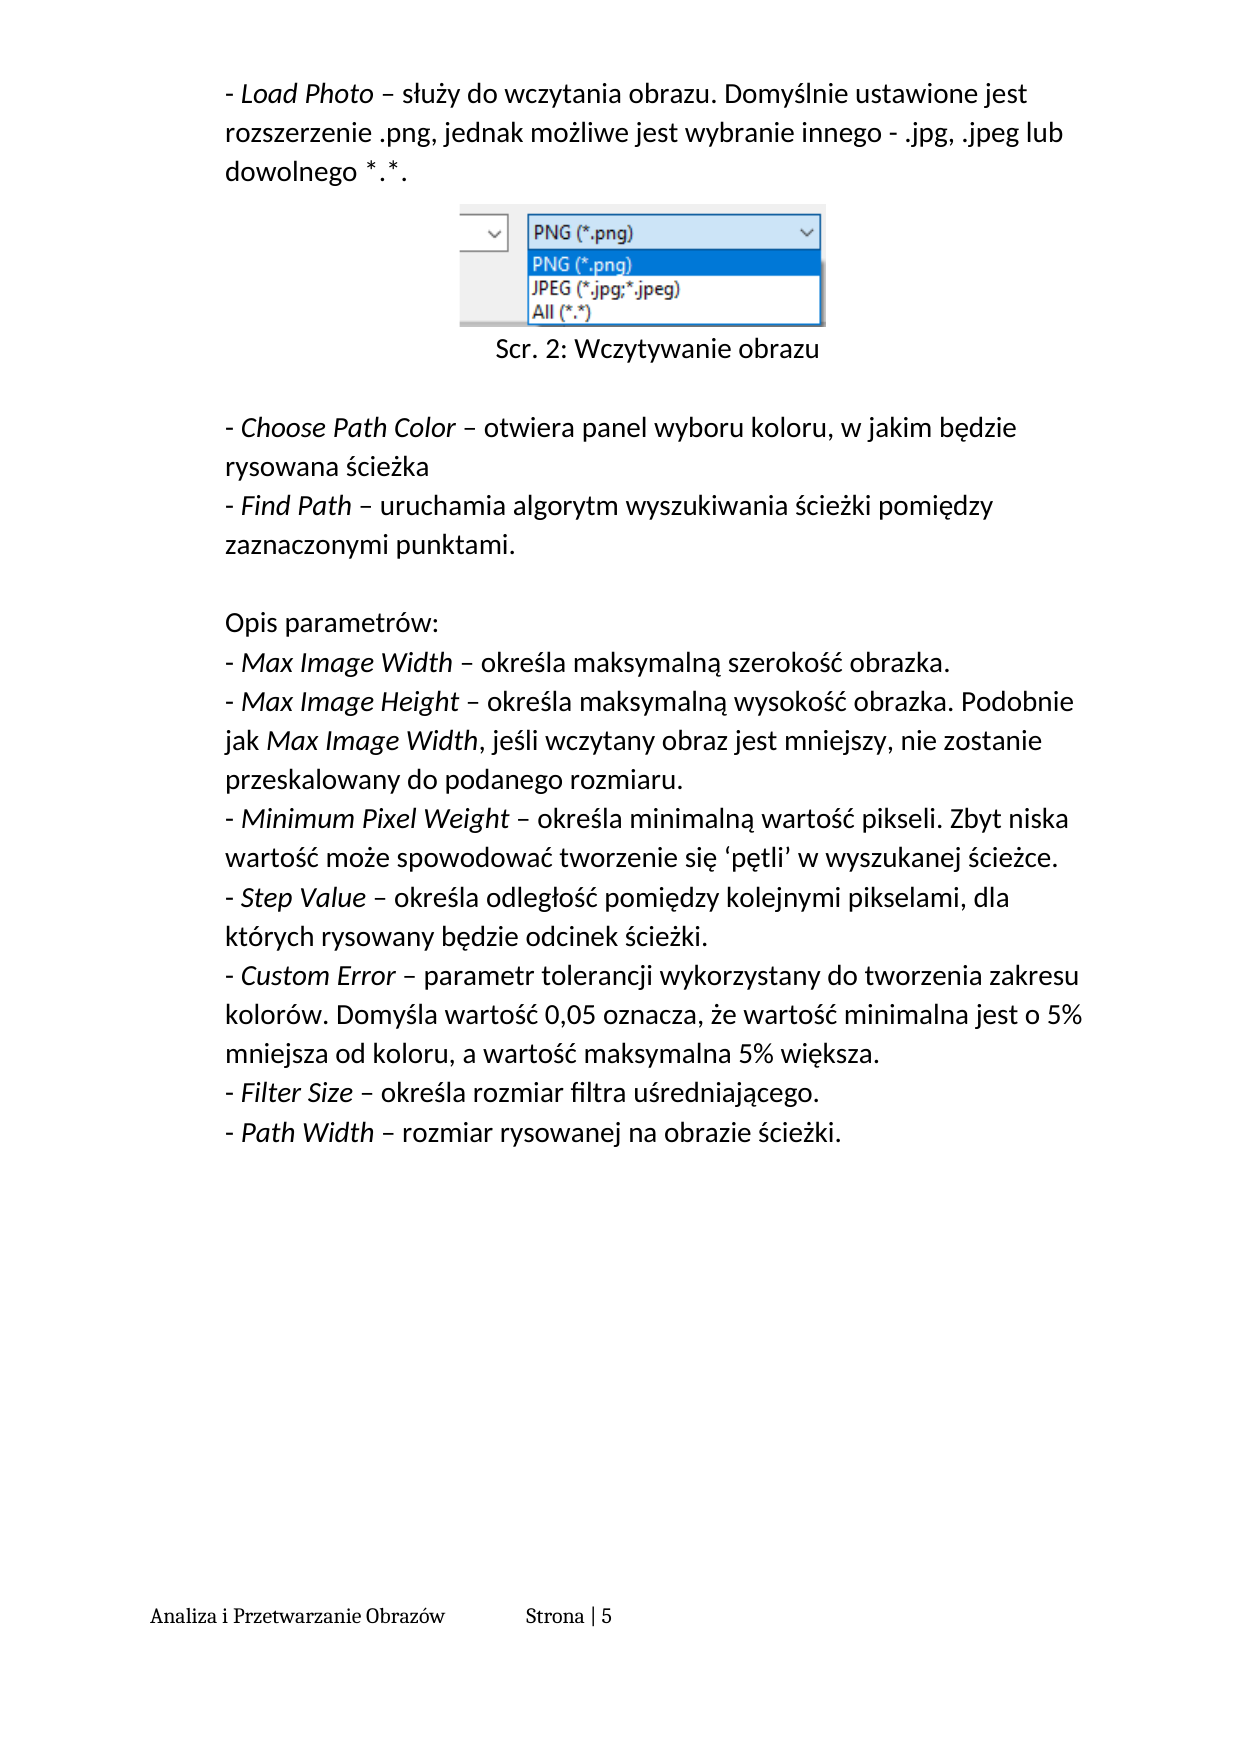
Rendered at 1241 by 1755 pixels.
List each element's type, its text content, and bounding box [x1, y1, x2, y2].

list - Load Photo – służy do wczytania obrazu. Domyślnie ustawione jest rozszerzenie .png, jednak możliwe jest wybranie innego - .jpg, .jpeg lub dowolnego *.*. [225, 75, 1090, 189]
list Opis parametrów: - Max Image Width – określa maksymalną szerokość obrazka. [225, 604, 1090, 679]
list - Max Image Height – określa maksymalną wysokość obrazka. Podobnie jak Max Image Width, jeśli wczytany obraz jest mniejszy, nie zostanie przeskalowany do podanego rozmiaru. [225, 683, 1090, 797]
list - Minimum Pixel Weight – określa minimalną wartość pikseli. Zbyt niska wartość może spowodować tworzenie się ‘pętli’ w wyszukanej ścieżce. - Step Value – określa odległość pomiędzy kolejnymi pikselami, dla których rysowany będzie odcinek ścieżki. - Custom Error – parametr tolerancji wykorzystany do tworzenia zakresu kolorów. Domyśla wartość 0,05 oznacza, że wartość minimalna jest o 5% mniejsza od koloru, a wartość maksymalna 5% większa. - Filter Size – określa rozmiar filtra uśredniającego. - Path Width – rozmiar rysowanej na obrazie ścieżki. [225, 800, 1090, 1177]
list Scr. 2: Wczytywanie obrazu [225, 192, 1090, 366]
list - Find Path – uruchamia algorytm wyszukiwania ścieżki pomiędzy zaznaczonymi punktami. [225, 487, 1090, 562]
list - Choose Path Color – otwiera panel wyboru koloru, w jakim będzie rysowana ścieżka [225, 409, 1090, 483]
